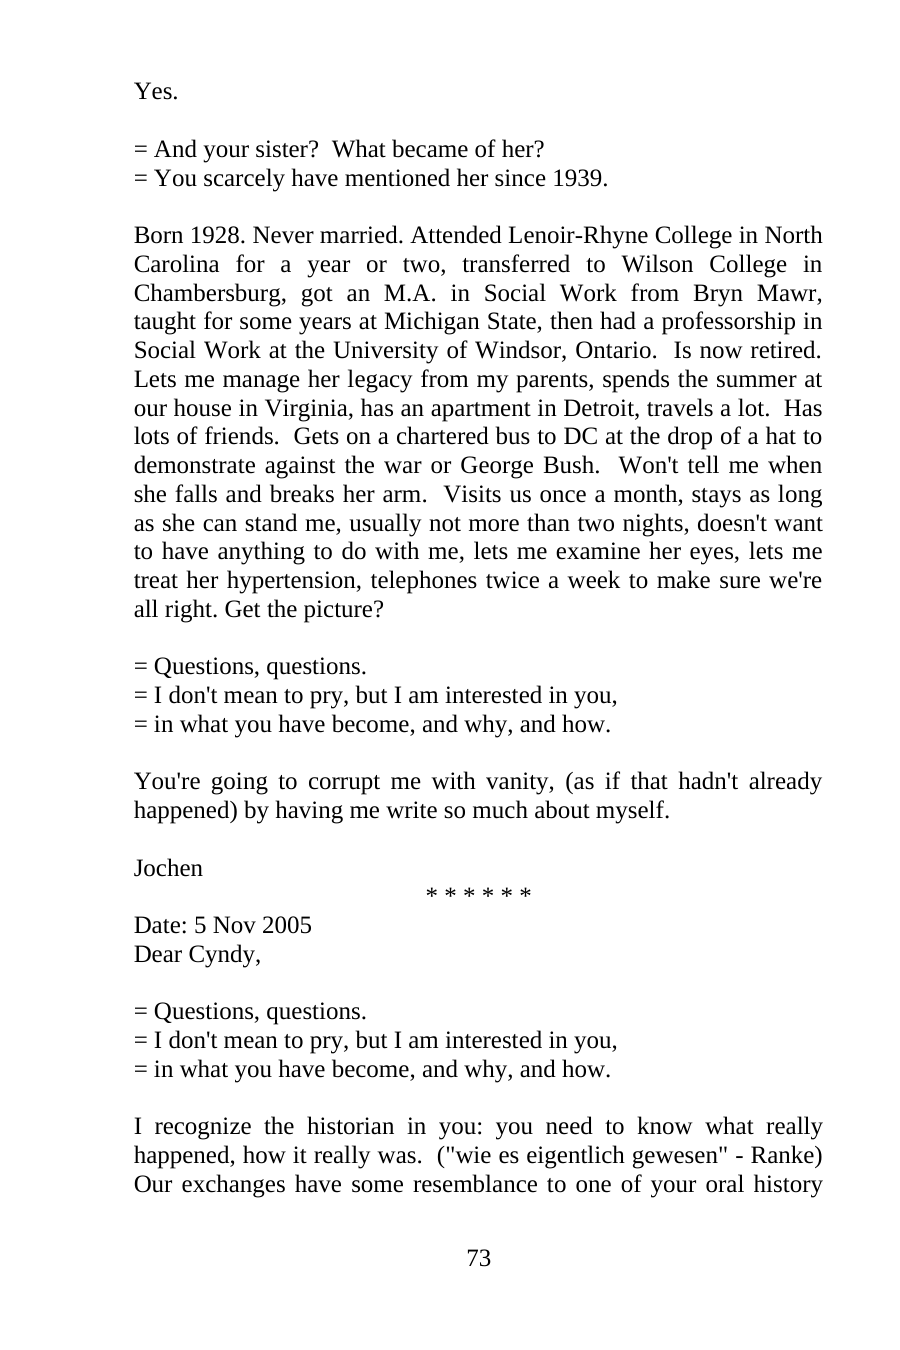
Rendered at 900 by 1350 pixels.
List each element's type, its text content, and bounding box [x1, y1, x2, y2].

text Yes. [133, 76, 823, 105]
text Date: 5 Nov 2005 [133, 910, 823, 939]
text Dear Cyndy, [133, 939, 823, 968]
text I recognize the historian in you: you need to know what really happened, how it really was. ("wie es eigentlich gewesen" - Ranke) Our exchanges have some resemblance to one of your oral history [133, 1111, 823, 1198]
text Born 1928. Never married. Attended Lenoir-Rhyne College in North Carolina for a year or two, transferred to Wilson College in Chambersburg, got an M.A. in Social Work from Bryn Mawr, taught for some years at Michigan State, then had a professorship in Social Work at the University of Windsor, Ontario. Is now retired. Lets me manage her legacy from my parents, spends the summer at our house in Virginia, has an apartment in Detroit, travels a lot. Has lots of friends. Gets on a chartered bus to DC at the drop of a hat to demonstrate against the war or George Bush. Won't tell me when she falls and breaks her arm. Visits us once a month, stays as long as she can stand me, usually not more than two nights, doesn't want to have anything to do with me, lets me examine her eyes, lets me treat her hypertension, telephones twice a week to make sure we're all right. Get the picture? [133, 220, 823, 623]
text You're going to corrupt me with vanity, (as if that hadn't already happened) by having me write so much about myself. [133, 766, 823, 824]
text * * * * * * [133, 881, 823, 910]
text = in what you have become, and why, and how. [133, 1054, 823, 1083]
text Jochen [133, 853, 823, 881]
text = You scarcely have mentioned her since 1939. [133, 163, 823, 191]
text = Questions, questions. [133, 996, 823, 1025]
text = And your sister? What became of her? [133, 134, 823, 163]
text = Questions, questions. [133, 651, 823, 680]
text = I don't mean to pry, but I am interested in you, [133, 680, 823, 709]
text = in what you have become, and why, and how. [133, 709, 823, 738]
text = I don't mean to pry, but I am interested in you, [133, 1025, 823, 1054]
